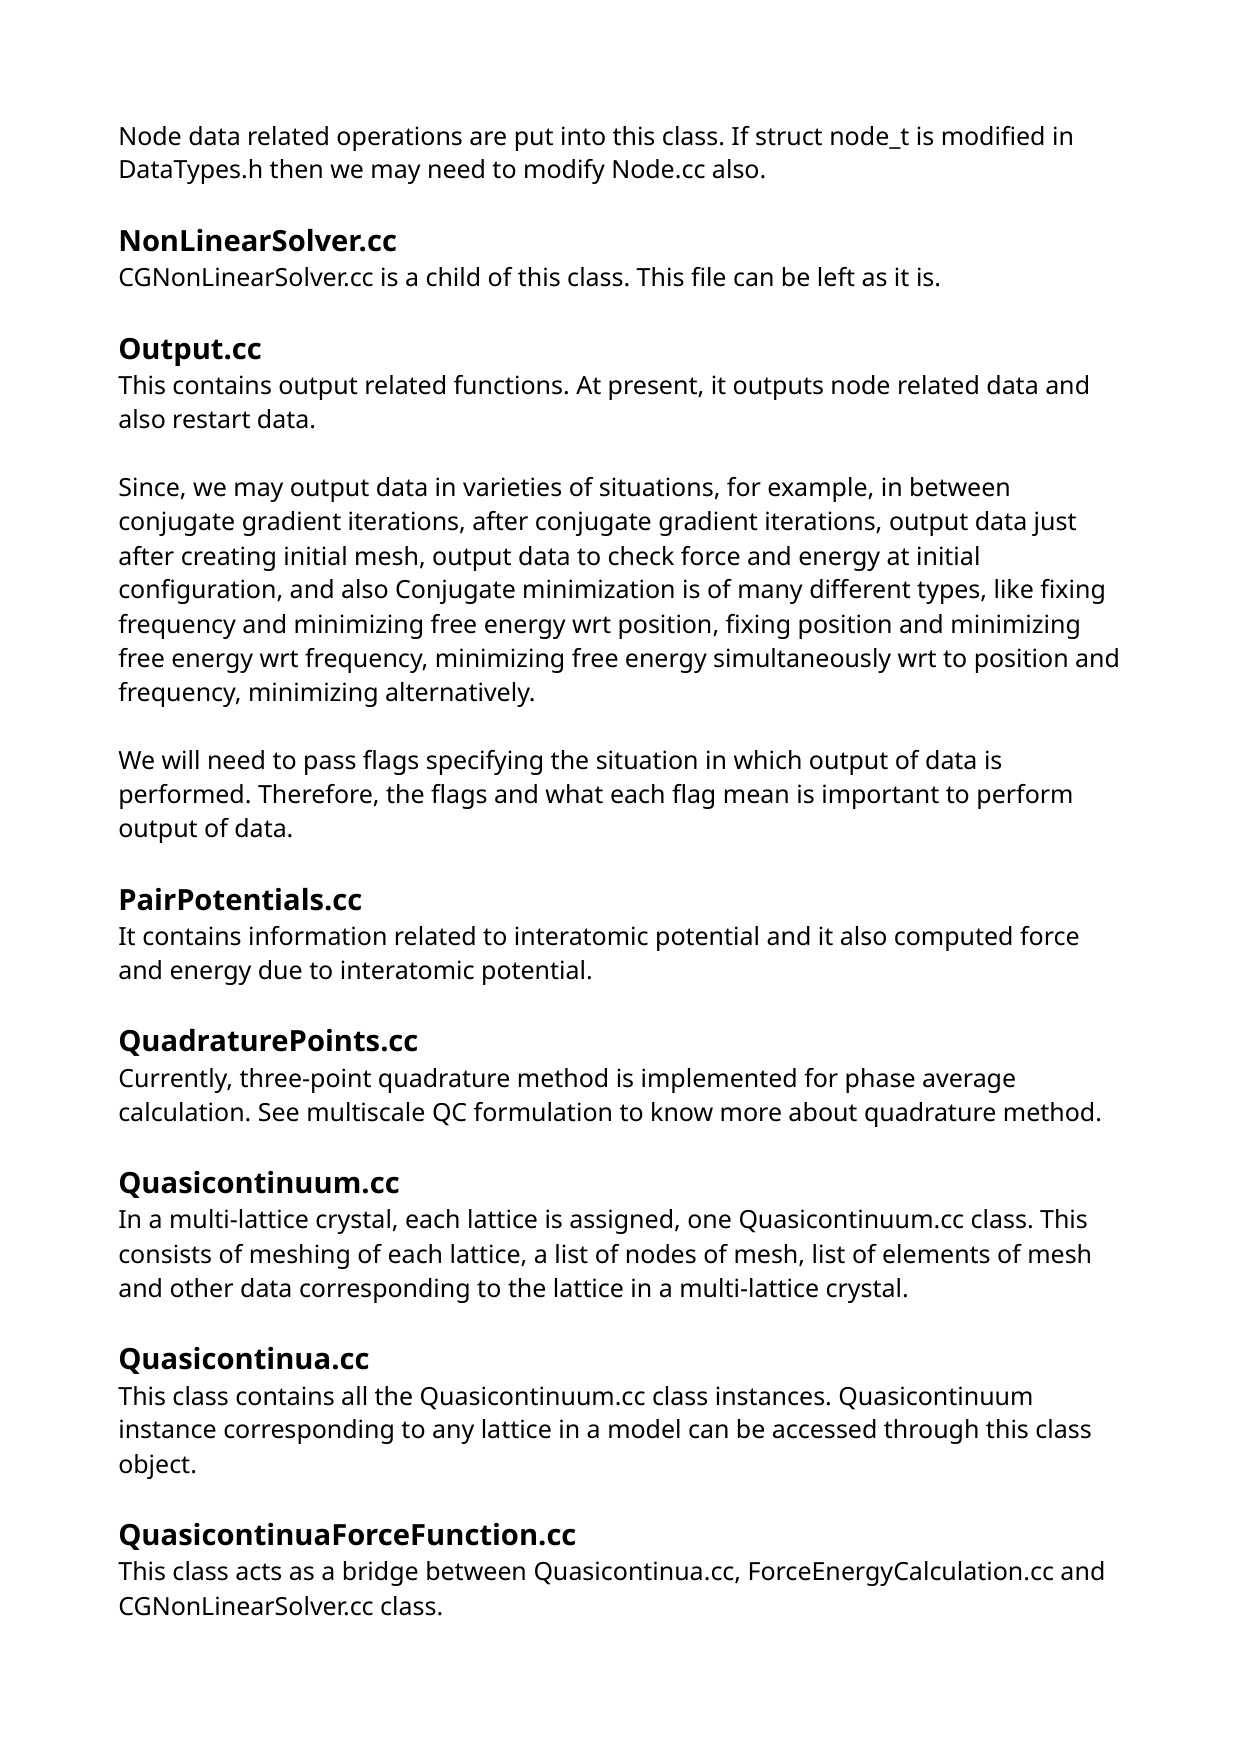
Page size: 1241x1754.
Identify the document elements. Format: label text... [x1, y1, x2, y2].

text Since, we may output data in varieties of situations, for example, in between conjugate gradient iterations, after conjugate gradient iterations, output data just after creating initial mesh, output data to check force and energy at initial configuration, and also Conjugate minimization is of many different types, like fixing frequency and minimizing free energy wrt position, fixing position and minimizing free energy wrt frequency, minimizing free energy simultaneously wrt to position and frequency, minimizing alternatively. [118, 470, 1122, 708]
text QuadraturePoints.cc [118, 1021, 1122, 1060]
text It contains information related to interatomic potential and it also computed force and energy due to interatomic potential. [118, 918, 1122, 987]
text NonLinearSolver.cc [118, 220, 1122, 260]
text CGNonLinearSolver.cc is a child of this class. This file can be left as it is. [118, 260, 1122, 294]
text In a multi-lattice crystal, each lattice is assigned, one Quasicontinuum.cc class. This consists of meshing of each lattice, a list of nodes of mesh, list of elements of mesh and other data corresponding to the lattice in a multi-lattice crystal. [118, 1202, 1122, 1304]
text Quasicontinua.cc [118, 1338, 1122, 1378]
text Output.cc [118, 328, 1122, 368]
text This class acts as a bridge between Quasicontinua.cc, ForceEnergyCalculation.cc and CGNonLinearSolver.cc class. [118, 1554, 1122, 1622]
text We will need to pass flags specifying the situation in which output of data is performed. Therefore, the flags and what each flag mean is important to perform output of data. [118, 742, 1122, 845]
text Quasicontinuum.cc [118, 1162, 1122, 1202]
text Node data related operations are put into this class. If struct node_t is modified in DataTypes.h then we may need to modify Node.cc also. [118, 118, 1122, 186]
text QuasicontinuaForceFunction.cc [118, 1514, 1122, 1554]
text This contains output related functions. At present, it outputs node related data and also restart data. [118, 368, 1122, 436]
text PairPotentials.cc [118, 879, 1122, 918]
text Currently, three-point quadrature method is implemented for phase average calculation. See multiscale QC formulation to know more about quadrature method. [118, 1060, 1122, 1128]
text This class contains all the Quasicontinuum.cc class instances. Quasicontinuum instance corresponding to any lattice in a model can be accessed through this class object. [118, 1378, 1122, 1480]
